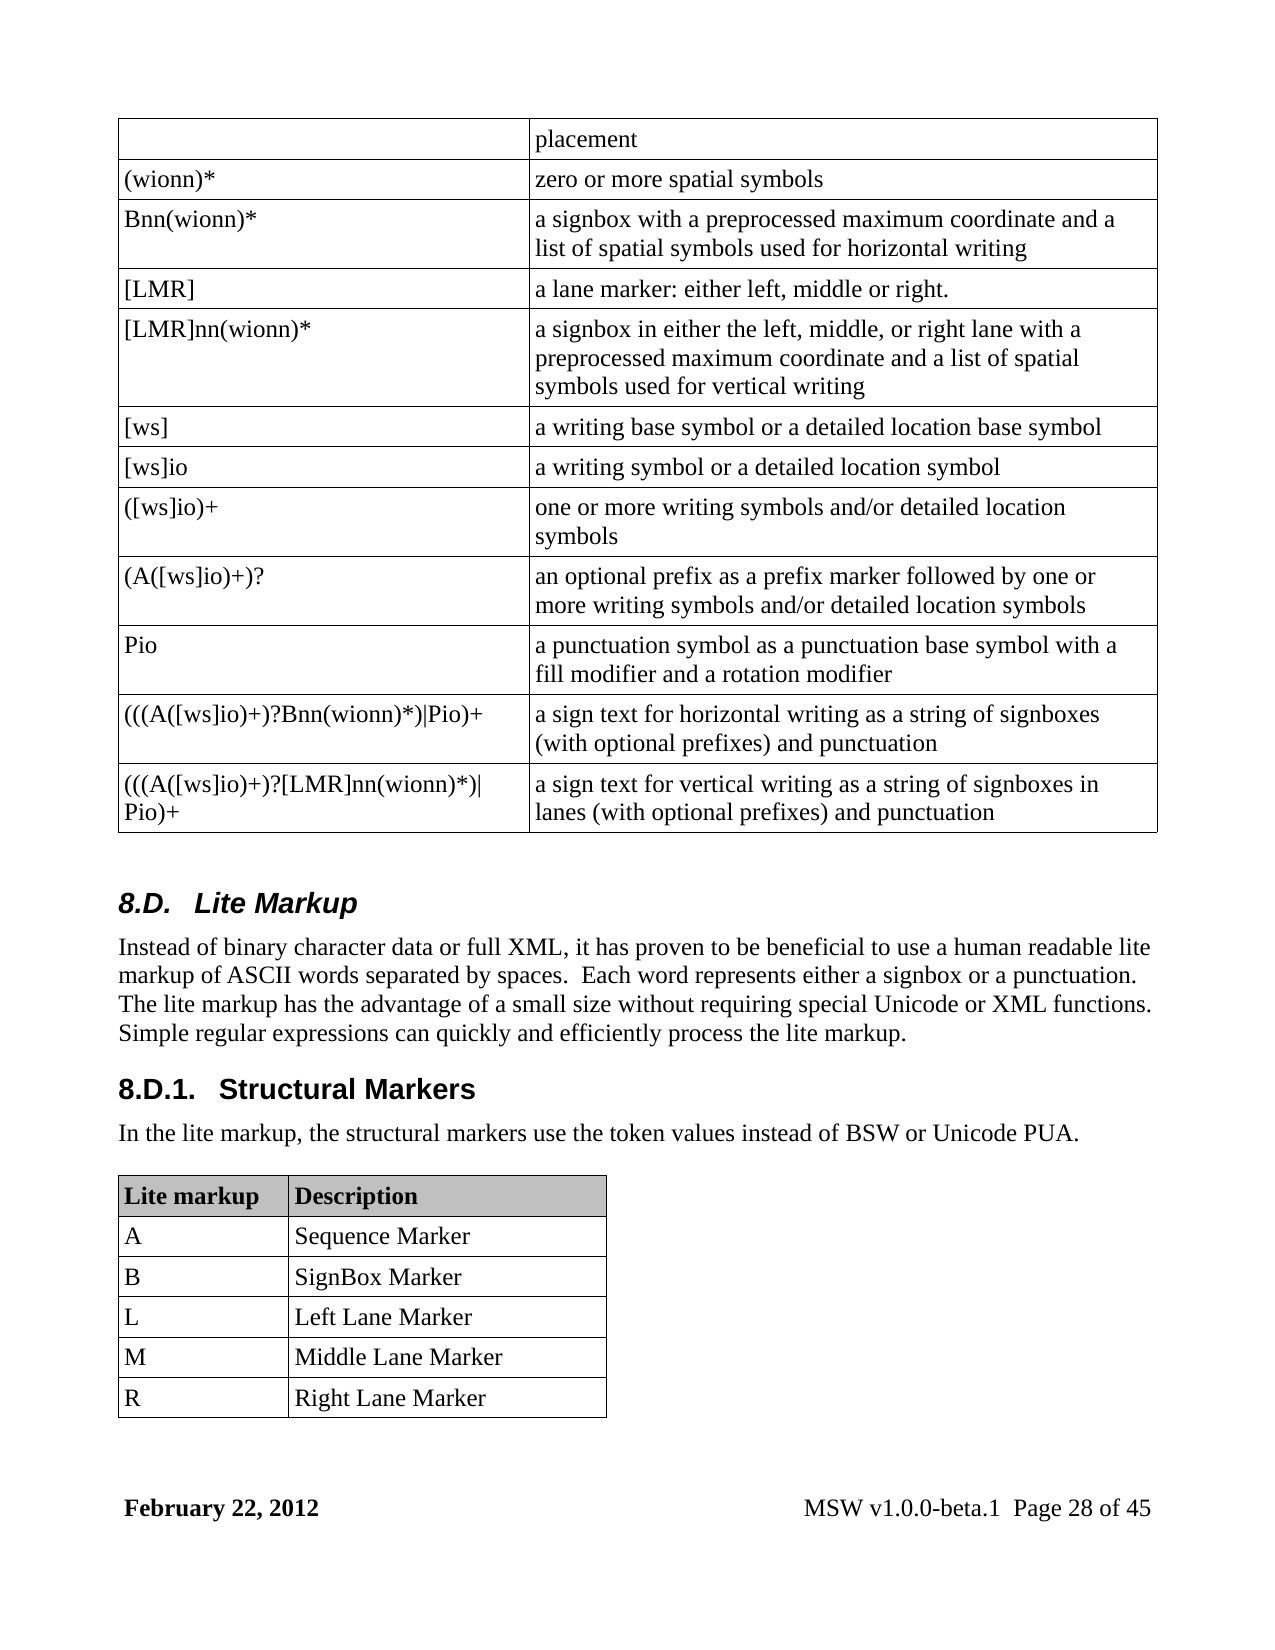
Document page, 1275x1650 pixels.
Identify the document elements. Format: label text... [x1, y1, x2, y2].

table_cell placement [530, 119, 1157, 158]
table_cell [ws]io [119, 447, 529, 487]
table_cell a sign text for horizontal writing as a string of signboxes (with optional prefixes) and punctuation [530, 695, 1157, 763]
subtitle Lite Markup [118, 886, 1157, 919]
table_cell (((A([ws]io)+)?[LMR]nn(wionn)*)|Pio)+ [119, 764, 529, 832]
table_cell Pio [119, 626, 529, 694]
table_cell Bnn(wionn)* [119, 200, 529, 268]
table_cell A [119, 1217, 288, 1256]
table_cell [LMR]nn(wionn)* [119, 309, 529, 406]
table_cell an optional prefix as a prefix marker followed by one or more writing symbols and/or detailed location symbols [530, 557, 1157, 625]
table_cell a sign text for vertical writing as a string of signboxes in lanes (with optional prefixes) and punctuation [530, 764, 1157, 832]
table_cell [LMR] [119, 269, 529, 308]
table_cell R [119, 1378, 288, 1417]
table_cell a lane marker: either left, middle or right. [530, 269, 1157, 308]
table_cell a writing base symbol or a detailed location base symbol [530, 407, 1157, 446]
table_cell ([ws]io)+ [119, 488, 529, 556]
table_cell B [119, 1257, 288, 1296]
table_header Lite markup [119, 1176, 288, 1216]
table_cell a signbox with a preprocessed maximum coordinate and a list of spatial symbols used for horizontal writing [530, 200, 1157, 268]
table_cell M [119, 1338, 288, 1377]
table_cell Right Lane Marker [289, 1378, 606, 1417]
table_cell a punctuation symbol as a punctuation base symbol with a fill modifier and a rotation modifier [530, 626, 1157, 694]
table_cell zero or more spatial symbols [530, 160, 1157, 199]
table_cell Middle Lane Marker [289, 1338, 606, 1377]
table_cell SignBox Marker [289, 1257, 606, 1296]
table_cell (wionn)* [119, 160, 529, 199]
table_cell a signbox in either the left, middle, or right lane with a preprocessed maximum coordinate and a list of spatial symbols used for vertical writing [530, 309, 1157, 406]
table_header Description [289, 1176, 606, 1216]
table_cell Sequence Marker [289, 1217, 606, 1256]
table_cell (((A([ws]io)+)?Bnn(wionn)*)|Pio)+ [119, 695, 529, 763]
text In the lite markup, the structural markers use the token values instead of BSW or Unicode PUA. [118, 1118, 1157, 1147]
subtitle Structural Markers [118, 1072, 1157, 1105]
table_cell (A([ws]io)+)? [119, 557, 529, 625]
table_cell [ws] [119, 407, 529, 446]
table_cell [119, 119, 529, 158]
table_cell a writing symbol or a detailed location symbol [530, 447, 1157, 487]
table_cell one or more writing symbols and/or detailed location symbols [530, 488, 1157, 556]
table_cell L [119, 1297, 288, 1337]
table_cell Left Lane Marker [289, 1297, 606, 1337]
text Instead of binary character data or full XML, it has proven to be beneficial to use a human readable lite markup of ASCII words separated by spaces. Each word represents either a signbox or a punctuation. The lite markup has the advantage of a small size without requiring special Unicode or XML functions. Simple regular expressions can quickly and efficiently process the lite markup. [118, 932, 1157, 1047]
